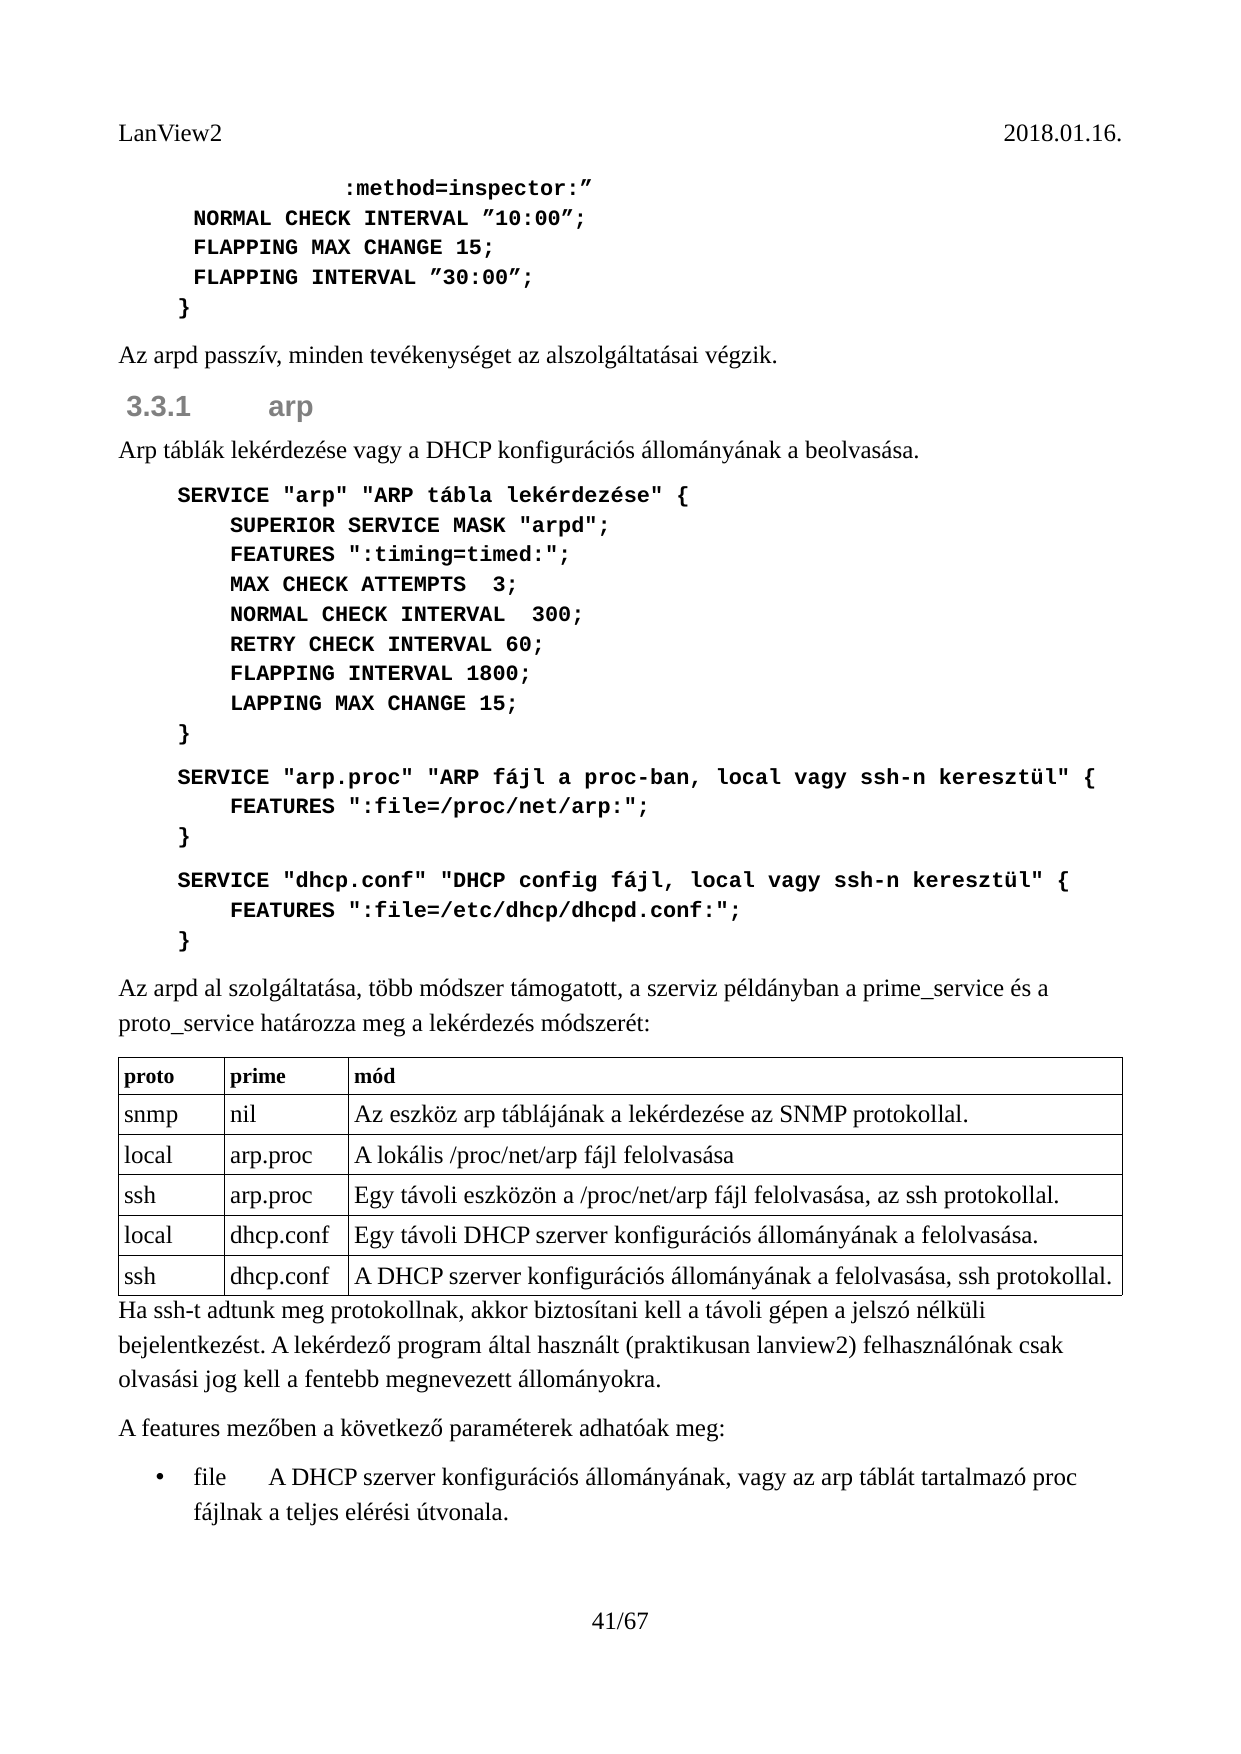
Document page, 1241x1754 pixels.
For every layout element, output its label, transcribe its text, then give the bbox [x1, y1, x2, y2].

table_header mód [349, 1058, 1122, 1094]
table_cell Egy távoli DHCP szerver konfigurációs állományának a felolvasása. [349, 1216, 1122, 1255]
table_cell nil [225, 1095, 348, 1134]
table_cell ssh [119, 1175, 224, 1214]
table_cell Egy távoli eszközön a /proc/net/arp fájl felolvasása, az ssh protokollal. [349, 1175, 1122, 1214]
table_cell arp.proc [225, 1175, 348, 1214]
text SERVICE "arp" "ARP tábla lekérdezése" { SUPERIOR SERVICE MASK "arpd"; FEATURES ":timing=timed:"; MAX CHECK ATTEMPTS 3; NORMAL CHECK INTERVAL 300; RETRY CHECK INTERVAL 60; FLAPPING INTERVAL 1800; LAPPING MAX CHANGE 15; } [177, 484, 1122, 747]
table_cell A DHCP szerver konfigurációs állományának a felolvasása, ssh protokollal. [349, 1256, 1122, 1295]
list file A DHCP szerver konfigurációs állományának, vagy az arp táblát tartalmazó proc fájlnak a teljes elérési útvonala. [156, 1462, 1122, 1526]
table_cell dhcp.conf [225, 1216, 348, 1255]
subtitle arp [118, 389, 1122, 423]
text SERVICE "arp.proc" "ARP fájl a proc-ban, local vagy ssh-n keresztül" { FEATURES ":file=/proc/net/arp:"; } [177, 766, 1122, 850]
table_cell Az eszköz arp táblájának a lekérdezése az SNMP protokollal. [349, 1095, 1122, 1134]
table_cell A lokális /proc/net/arp fájl felolvasása [349, 1135, 1122, 1174]
table_header prime [225, 1058, 348, 1094]
table_cell local [119, 1135, 224, 1174]
text Az arpd al szolgáltatása, több módszer támogatott, a szerviz példányban a prime_service és a proto_service határozza meg a lekérdezés módszerét: [118, 973, 1122, 1037]
table_cell local [119, 1216, 224, 1255]
text SERVICE "dhcp.conf" "DHCP config fájl, local vagy ssh-n keresztül" { FEATURES ":file=/etc/dhcp/dhcpd.conf:"; } [177, 870, 1122, 954]
table_cell snmp [119, 1095, 224, 1134]
text Az arpd passzív, minden tevékenységet az alszolgáltatásai végzik. [118, 340, 1122, 369]
table_cell ssh [119, 1256, 224, 1295]
text A features mezőben a következő paraméterek adhatóak meg: [118, 1413, 1122, 1442]
text :method=inspector:” NORMAL CHECK INTERVAL ”10:00”; FLAPPING MAX CHANGE 15; FLAPPING INTERVAL ”30:00”; } [177, 177, 1122, 321]
text Ha ssh-t adtunk meg protokollnak, akkor biztosítani kell a távoli gépen a jelszó nélküli bejelentkezést. A lekérdező program által használt (praktikusan lanview2) felhasználónak csak olvasási jog kell a fentebb megnevezett állományokra. [118, 1296, 1122, 1393]
table_cell dhcp.conf [225, 1256, 348, 1295]
table_header proto [119, 1058, 224, 1094]
table_cell arp.proc [225, 1135, 348, 1174]
text Arp táblák lekérdezése vagy a DHCP konfigurációs állományának a beolvasása. [118, 435, 1122, 464]
